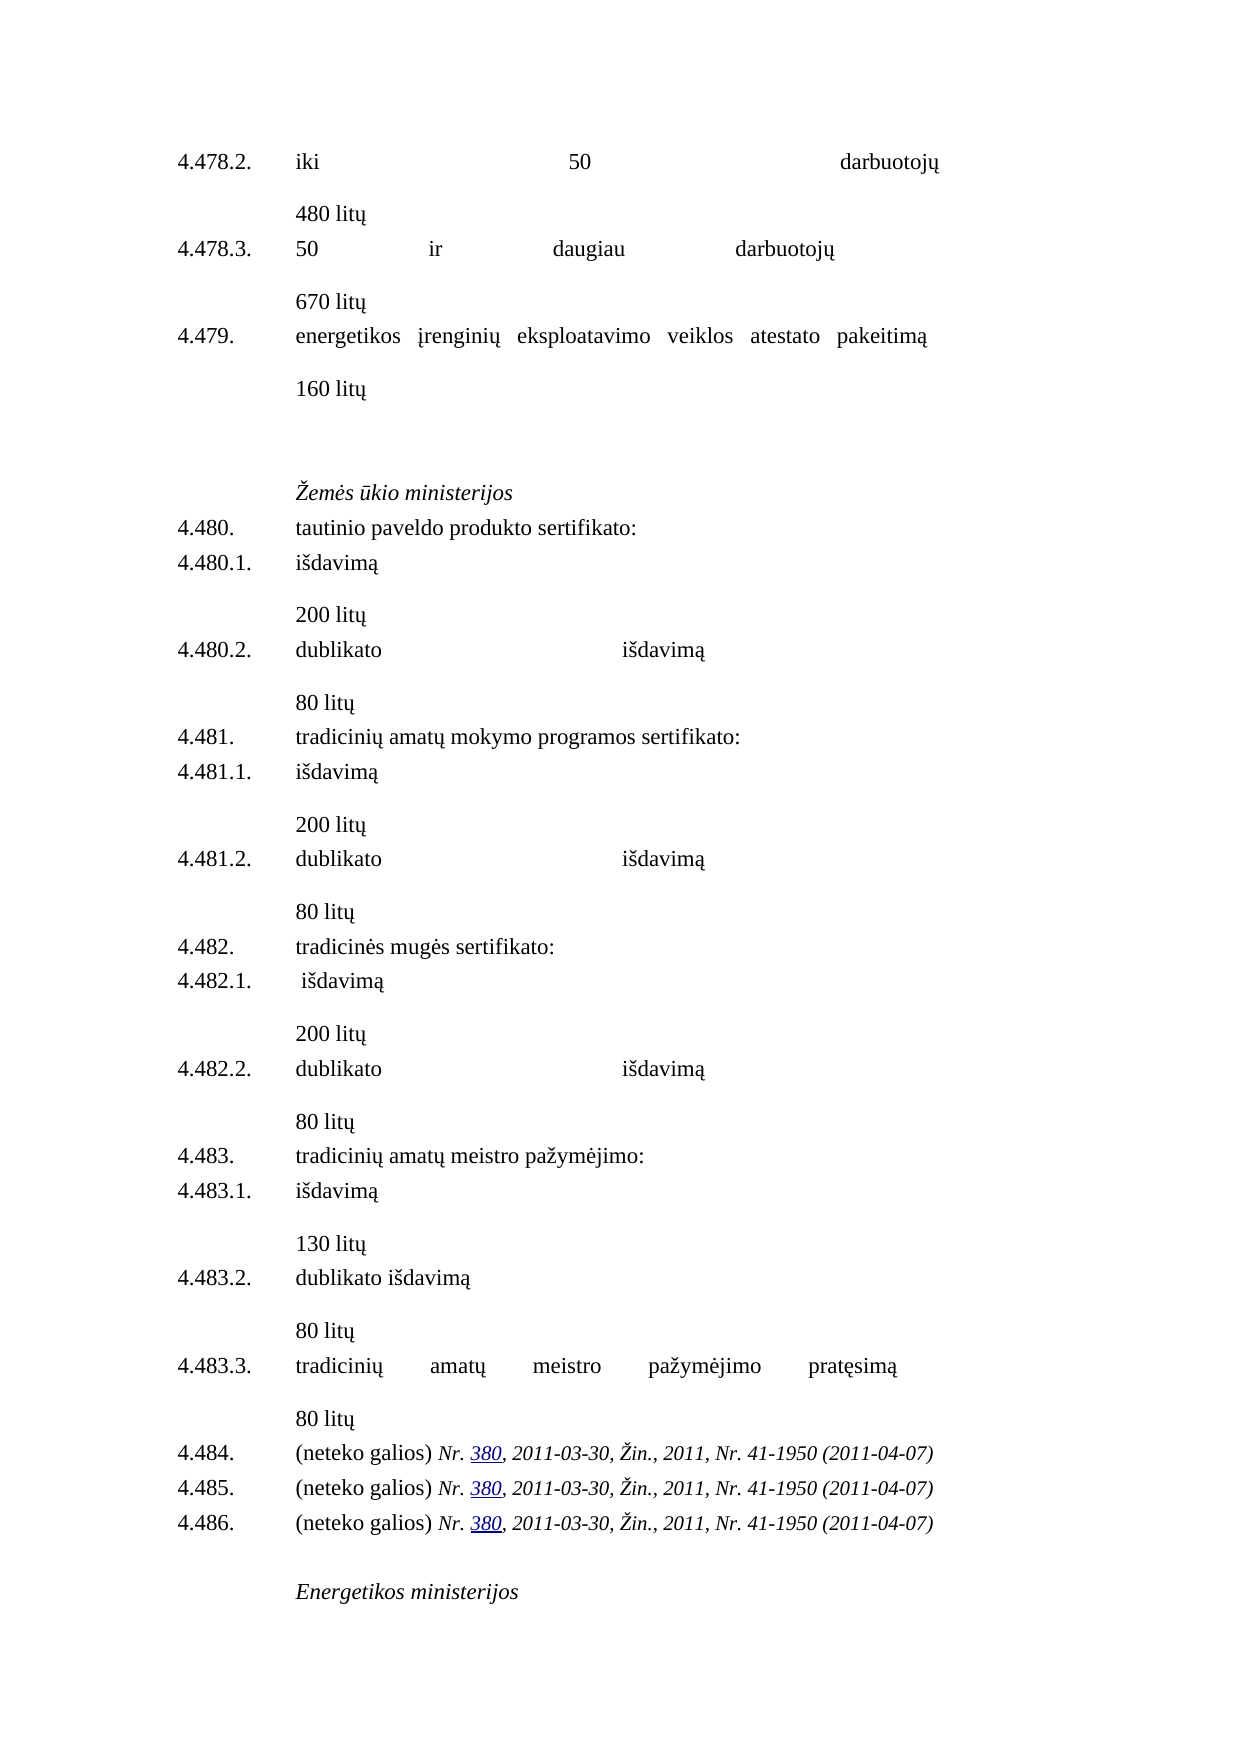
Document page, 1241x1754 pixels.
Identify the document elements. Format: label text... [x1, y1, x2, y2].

text Energetikos ministerijos [177, 1578, 1122, 1604]
text 4.483. tradicinių amatų meistro pažymėjimo: [177, 1142, 945, 1169]
text 4.481. tradicinių amatų mokymo programos sertifikato: [177, 723, 945, 750]
text 4.478.3. 50 ir daugiau darbuotojų 670 litų [177, 235, 945, 314]
text 4.482. tradicinės mugės sertifikato: [177, 933, 945, 959]
text 4.483.2. dublikato išdavimą 80 litų [177, 1264, 945, 1343]
text 4.479. energetikos įrenginių eksploatavimo veiklos atestato pakeitimą 160 litų [177, 322, 945, 402]
text 4.483.3. tradicinių amatų meistro pažymėjimo pratęsimą 80 litų [177, 1352, 945, 1431]
text 4.478.2. iki 50 darbuotojų 480 litų [177, 148, 945, 227]
text 4.485. (neteko galios) Nr. 380, 2011-03-30, Žin., 2011, Nr. 41-1950 (2011-04-07) [177, 1474, 1122, 1500]
text 4.483.1. išdavimą 130 litų [177, 1177, 945, 1256]
text 4.486. (neteko galios) Nr. 380, 2011-03-30, Žin., 2011, Nr. 41-1950 (2011-04-07) [177, 1509, 1122, 1535]
text 4.482.1. išdavimą 200 litų [177, 968, 945, 1047]
text 4.482.2. dublikato išdavimą 80 litų [177, 1055, 945, 1134]
text 4.481.2. dublikato išdavimą 80 litų [177, 846, 945, 924]
text 4.481.1. išdavimą 200 litų [177, 758, 945, 837]
text Žemės ūkio ministerijos [295, 479, 974, 506]
text 4.480. tautinio paveldo produkto sertifikato: [177, 514, 945, 540]
text 4.480.1. išdavimą 200 litų [177, 549, 945, 628]
text 4.484. (neteko galios) Nr. 380, 2011-03-30, Žin., 2011, Nr. 41-1950 (2011-04-07) [177, 1439, 1122, 1466]
text 4.480.2. dublikato išdavimą 80 litų [177, 636, 945, 715]
